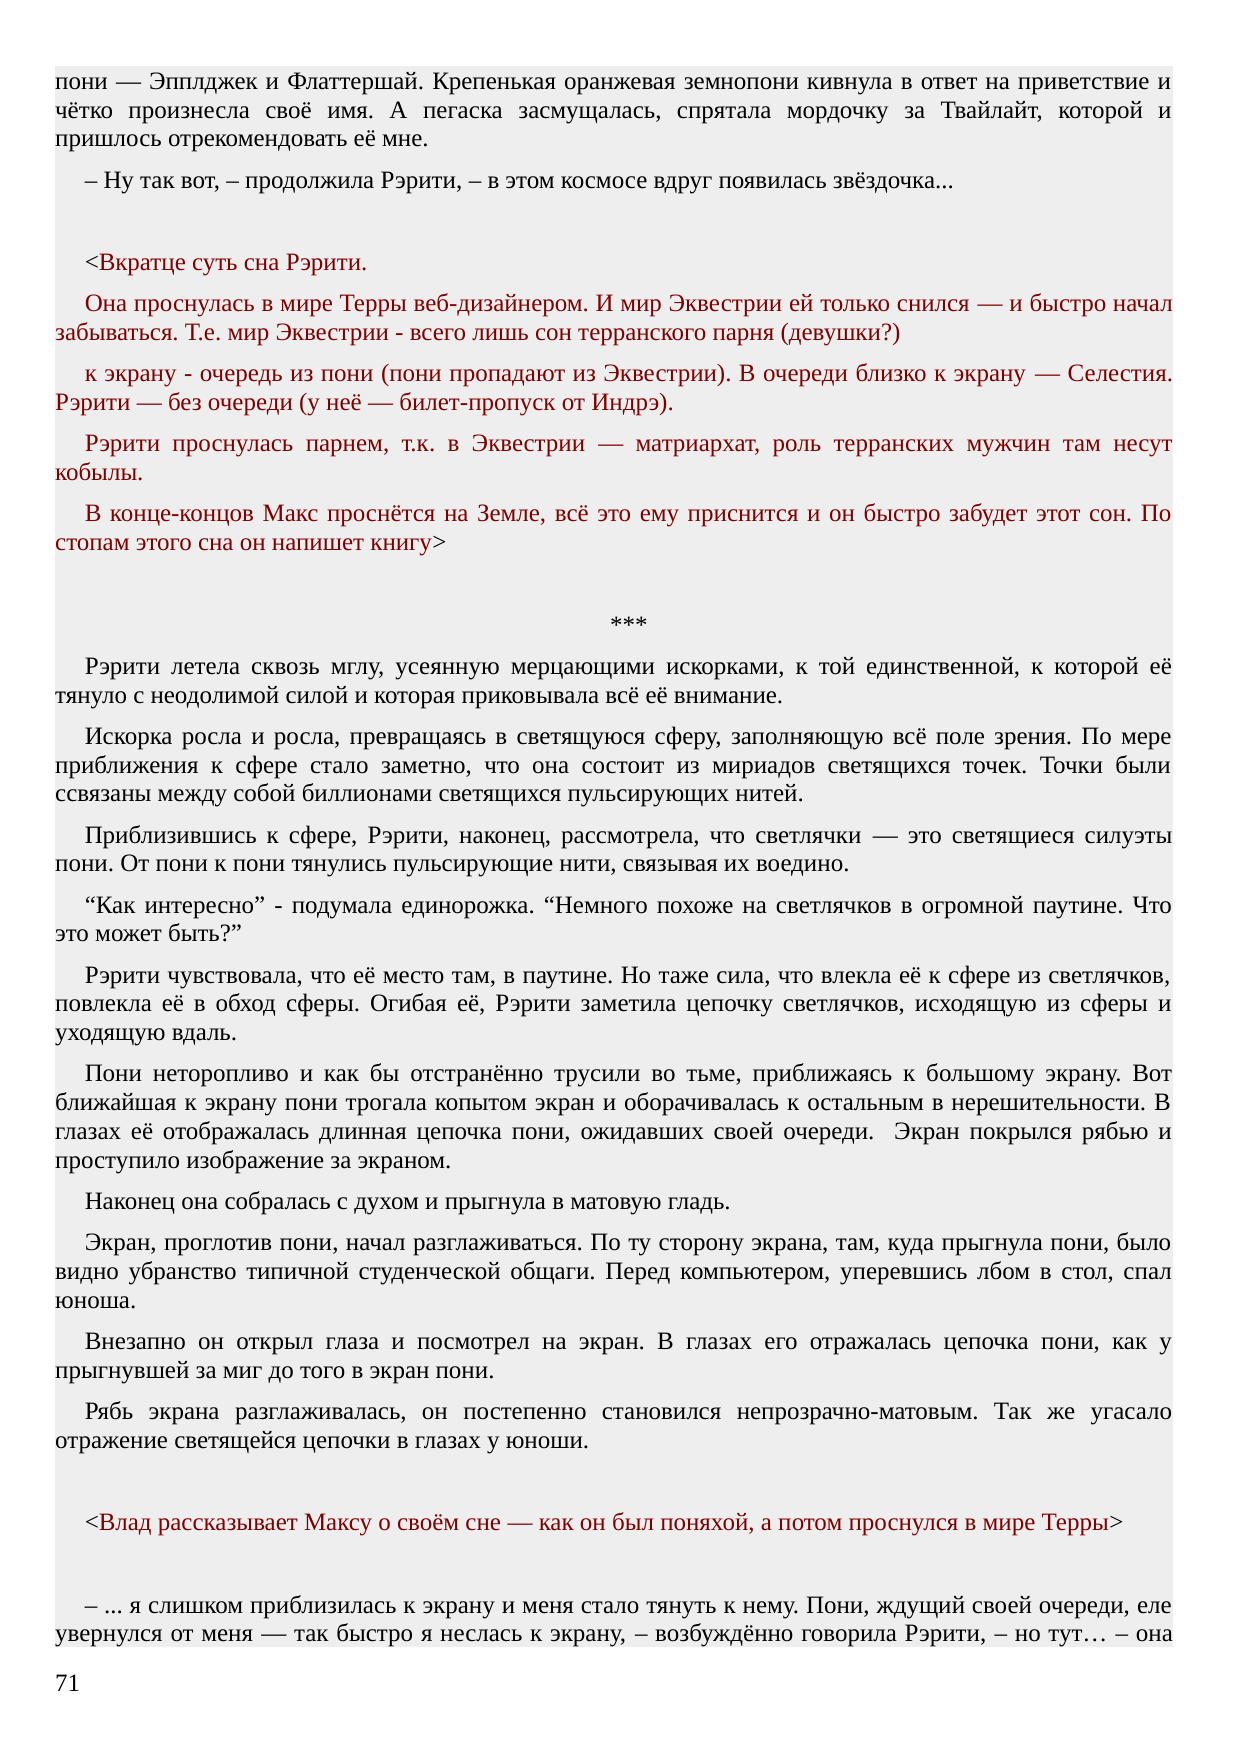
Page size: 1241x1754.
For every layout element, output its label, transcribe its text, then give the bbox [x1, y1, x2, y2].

text Рэрити чувствовала, что её место там, в паутине. Но таже сила, что влекла её к сфере из светлячков, повлекла её в обход сферы. Огибая её, Рэрити заметила цепочку светлячков, исходящую из сферы и уходящую вдаль. [55, 960, 1173, 1046]
text “Как интересно” - подумала единорожка. “Немного похоже на светлячков в огромной паутине. Что это может быть?” [55, 890, 1173, 947]
text к экрану - очередь из пони (пони пропадают из Эквестрии). В очереди близко к экрану — Селестия. Рэрити — без очереди (у неё — билет-пропуск от Индрэ). [55, 358, 1173, 416]
text *** [55, 610, 1173, 638]
text Она проснулась в мире Терры веб-дизайнером. И мир Эквестрии ей только снился — и быстро начал забываться. Т.е. мир Эквестрии - всего лишь сон терранского парня (девушки?) [55, 288, 1173, 346]
text Искорка росла и росла, превращаясь в светящуюся сферу, заполняющую всё поле зрения. По мере приближения к сфере стало заметно, что она состоит из мириадов светящихся точек. Точки были ссвязаны между собой биллионами светящихся пульсирующих нитей. [55, 721, 1173, 807]
text Рябь экрана разглаживалась, он постепенно становился непрозрачно-матовым. Так же угасало отражение светящейся цепочки в глазах у юноши. [55, 1396, 1173, 1453]
text Наконец она собралась с духом и прыгнула в матовую гладь. [55, 1186, 1173, 1215]
text <Вкратце суть сна Рэрити. [55, 247, 1173, 276]
text пони — Эпплджек и Флаттершай. Крепенькая оранжевая земнопони кивнула в ответ на приветствие и чётко произнесла своё имя. А пегаска засмущалась, спрятала мордочку за Твайлайт, которой и пришлось отрекомендовать её мне. [55, 66, 1173, 152]
text Внезапно он открыл глаза и посмотрел на экран. В глазах его отражалась цепочка пони, как у прыгнувшей за миг до того в экран пони. [55, 1326, 1173, 1383]
text <Влад рассказывает Максу о своём сне — как он был поняхой, а потом проснулся в мире Терры> [55, 1507, 1173, 1536]
text Рэрити проснулась парнем, т.к. в Эквестрии — матриархат, роль терранских мужчин там несут кобылы. [55, 428, 1173, 486]
text – Ну так вот, – продолжила Рэрити, – в этом космосе вдруг появилась звёздочка... [55, 165, 1173, 193]
text Экран, проглотив пони, начал разглаживаться. По ту сторону экрана, там, куда прыгнула пони, было видно убранство типичной студенческой общаги. Перед компьютером, уперевшись лбом в стол, спал юноша. [55, 1227, 1173, 1313]
text Рэрити летела сквозь мглу, усеянную мерцающими искорками, к той единственной, к которой её тянуло с неодолимой силой и которая приковывала всё её внимание. [55, 651, 1173, 708]
text Приблизившись к сфере, Рэрити, наконец, рассмотрела, что светлячки — это светящиеся силуэты пони. От пони к пони тянулись пульсирующие нити, связывая их воедино. [55, 820, 1173, 877]
text В конце-концов Макс проснётся на Земле, всё это ему приснится и он быстро забудет этот сон. По стопам этого сна он напишет книгу> [55, 498, 1173, 556]
text – ... я слишком приблизилась к экрану и меня стало тянуть к нему. Пони, ждущий своей очереди, еле увернулся от меня — так быстро я неслась к экрану, – возбуждённо говорила Рэрити, – но тут… – она [55, 1590, 1173, 1647]
text Пони неторопливо и как бы отстранённо трусили во тьме, приближаясь к большому экрану. Вот ближайшая к экрану пони трогала копытом экран и оборачивалась к остальным в нерешительности. В глазах её отображалась длинная цепочка пони, ожидавших своей очереди. Экран покрылся рябью и проступило изображение за экраном. [55, 1058, 1173, 1173]
